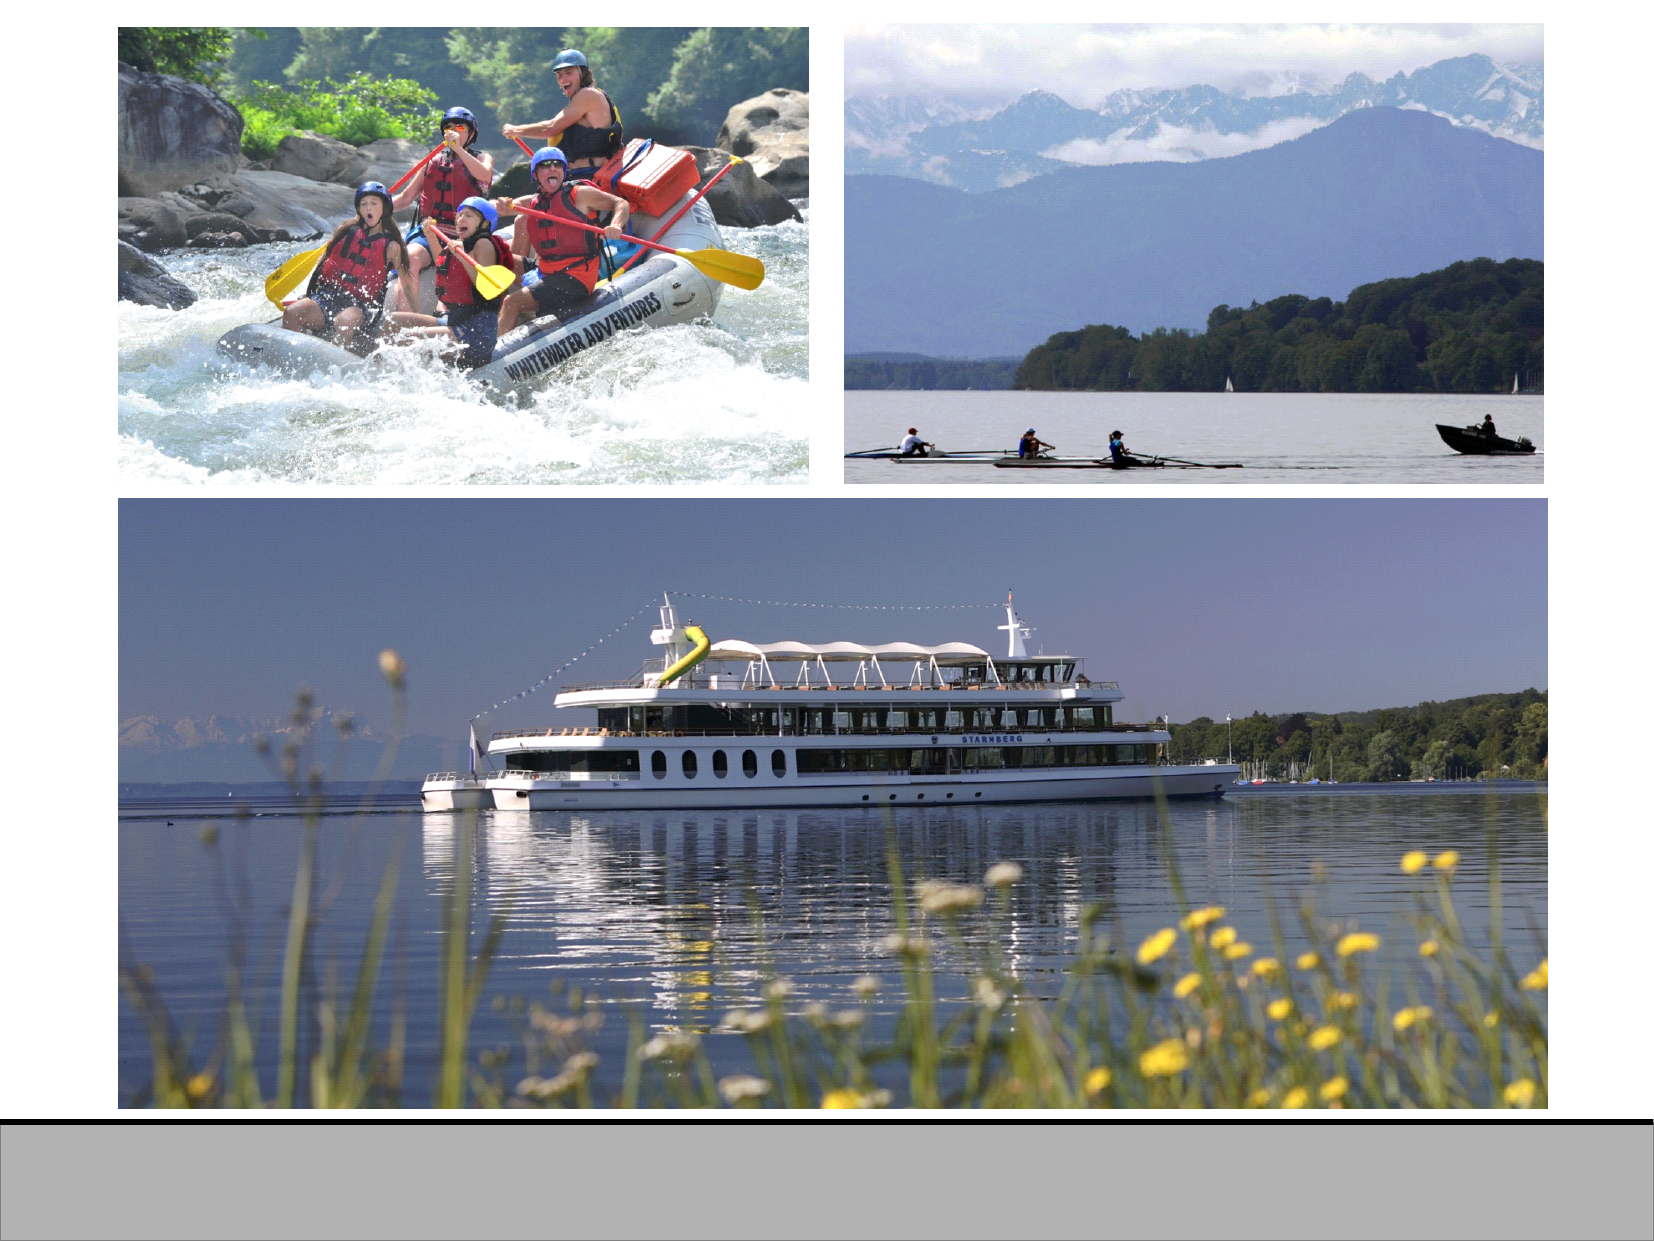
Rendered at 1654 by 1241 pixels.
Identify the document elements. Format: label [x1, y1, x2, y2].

picture [118, 498, 1548, 1109]
text_box [0, 1125, 1654, 1241]
picture [118, 27, 809, 485]
picture [844, 23, 1544, 484]
